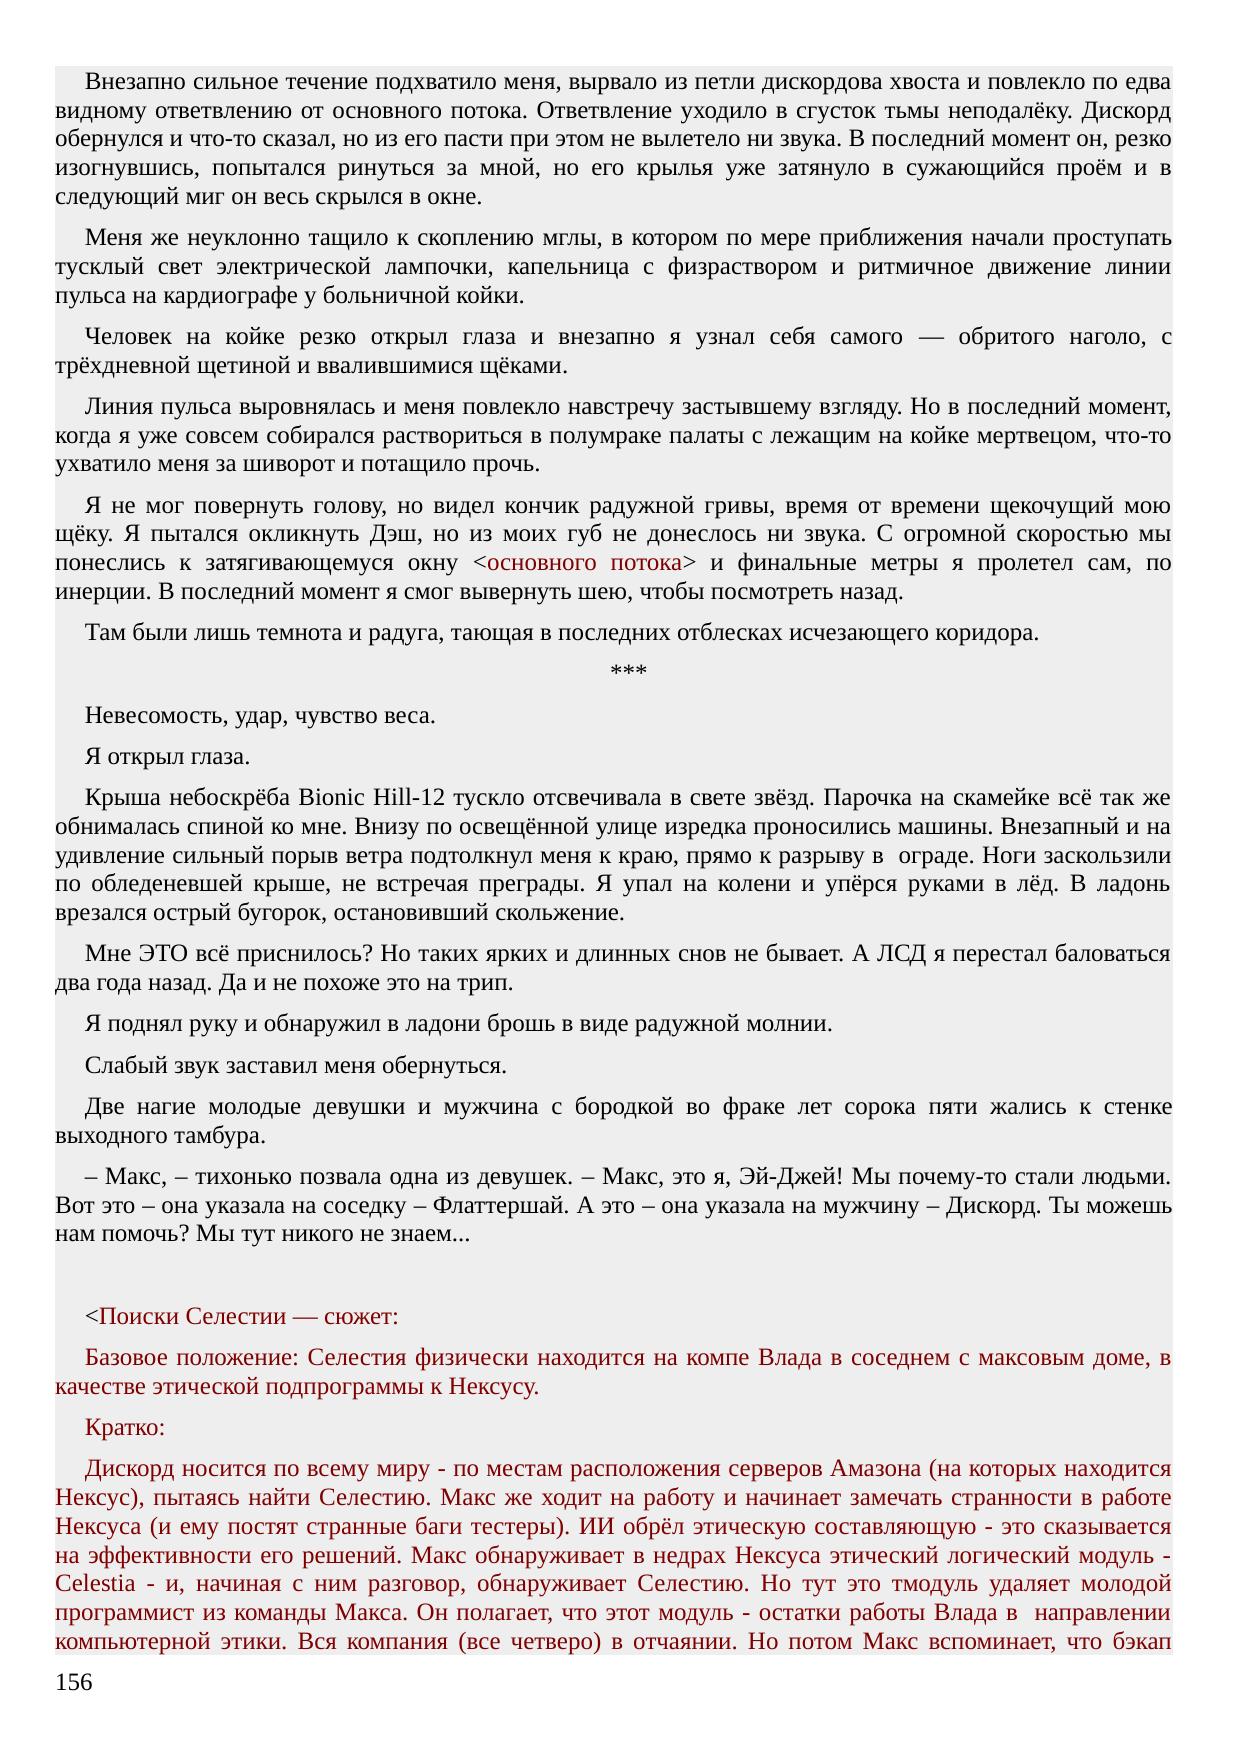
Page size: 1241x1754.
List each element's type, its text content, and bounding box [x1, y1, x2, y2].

text Меня же неуклонно тащило к скоплению мглы, в котором по мере приближения начали проступать тусклый свет электрической лампочки, капельница с физраствором и ритмичное движение линии пульса на кардиографе у больничной койки. [55, 222, 1173, 308]
text Дискорд носится по всему миру - по местам расположения серверов Амазона (на которых находится Нексус), пытаясь найти Селестию. Макс же ходит на работу и начинает замечать странности в работе Нексуса (и ему постят странные баги тестеры). ИИ обрёл этическую составляющую - это сказывается на эффективности его решений. Макс обнаруживает в недрах Нексуса этический логический модуль - Celestia - и, начиная с ним разговор, обнаруживает Селестию. Но тут это тмодуль удаляет молодой программист из команды Макса. Он полагает, что этот модуль - остатки работы Влада в направлении компьютерной этики. Вся компания (все четверо) в отчаянии. Но потом Макс вспоминает, что бэкап [55, 1453, 1173, 1655]
text *** [55, 658, 1173, 687]
text Две нагие молодые девушки и мужчина с бородкой во фраке лет сорока пяти жались к стенке выходного тамбура. [55, 1091, 1173, 1148]
text Мне ЭТО всё приснилось? Но таких ярких и длинных снов не бывает. А ЛСД я перестал баловаться два года назад. Да и не похоже это на трип. [55, 938, 1173, 996]
text Человек на койке резко открыл глаза и внезапно я узнал себя самого — обритого наголо, с трёхдневной щетиной и ввалившимися щёками. [55, 321, 1173, 378]
text Я поднял руку и обнаружил в ладони брошь в виде радужной молнии. [55, 1008, 1173, 1037]
text <Поиски Селестии — сюжет: [55, 1301, 1173, 1330]
text Я не мог повернуть голову, но видел кончик радужной гривы, время от времени щекочущий мою щёку. Я пытался окликнуть Дэш, но из моих губ не донеслось ни звука. С огромной скоростью мы понеслись к затягивающемуся окну <основного потока> и финальные метры я пролетел сам, по инерции. В последний момент я смог вывернуть шею, чтобы посмотреть назад. [55, 490, 1173, 605]
text Слабый звук заставил меня обернуться. [55, 1050, 1173, 1078]
text Крыша небоскрёба Bionic Hill-12 тускло отсвечивала в свете звёзд. Парочка на скамейке всё так же обнималась спиной ко мне. Внизу по освещённой улице изредка проносились машины. Внезапный и на удивление сильный порыв ветра подтолкнул меня к краю, прямо к разрыву в ограде. Ноги заскользили по обледеневшей крыше, не встречая преграды. Я упал на колени и упёрся руками в лёд. В ладонь врезался острый бугорок, остановивший скольжение. [55, 782, 1173, 926]
text Кратко: [55, 1412, 1173, 1441]
text Внезапно сильное течение подхватило меня, вырвало из петли дискордова хвоста и повлекло по едва видному ответвлению от основного потока. Ответвление уходило в сгусток тьмы неподалёку. Дискорд обернулся и что-то сказал, но из его пасти при этом не вылетело ни звука. В последний момент он, резко изогнувшись, попытался ринуться за мной, но его крылья уже затянуло в сужающийся проём и в следующий миг он весь скрылся в окне. [55, 66, 1173, 210]
text Базовое положение: Селестия физически находится на компе Влада в соседнем с максовым доме, в качестве этической подпрограммы к Нексусу. [55, 1342, 1173, 1400]
text – Макс, – тихонько позвала одна из девушек. – Макс, это я, Эй-Джей! Мы почему-то стали людьми. Вот это – она указала на соседку – Флаттершай. А это – она указала на мужчину – Дискорд. Ты можешь нам помочь? Мы тут никого не знаем... [55, 1161, 1173, 1247]
text Я открыл глаза. [55, 741, 1173, 770]
text Линия пульса выровнялась и меня повлекло навстречу застывшему взгляду. Но в последний момент, когда я уже совсем собирался раствориться в полумраке палаты с лежащим на койке мертвецом, что-то ухватило меня за шиворот и потащило прочь. [55, 391, 1173, 477]
text Невесомость, удар, чувство веса. [55, 700, 1173, 728]
text Там были лишь темнота и радуга, тающая в последних отблесках исчезающего коридора. [55, 617, 1173, 646]
